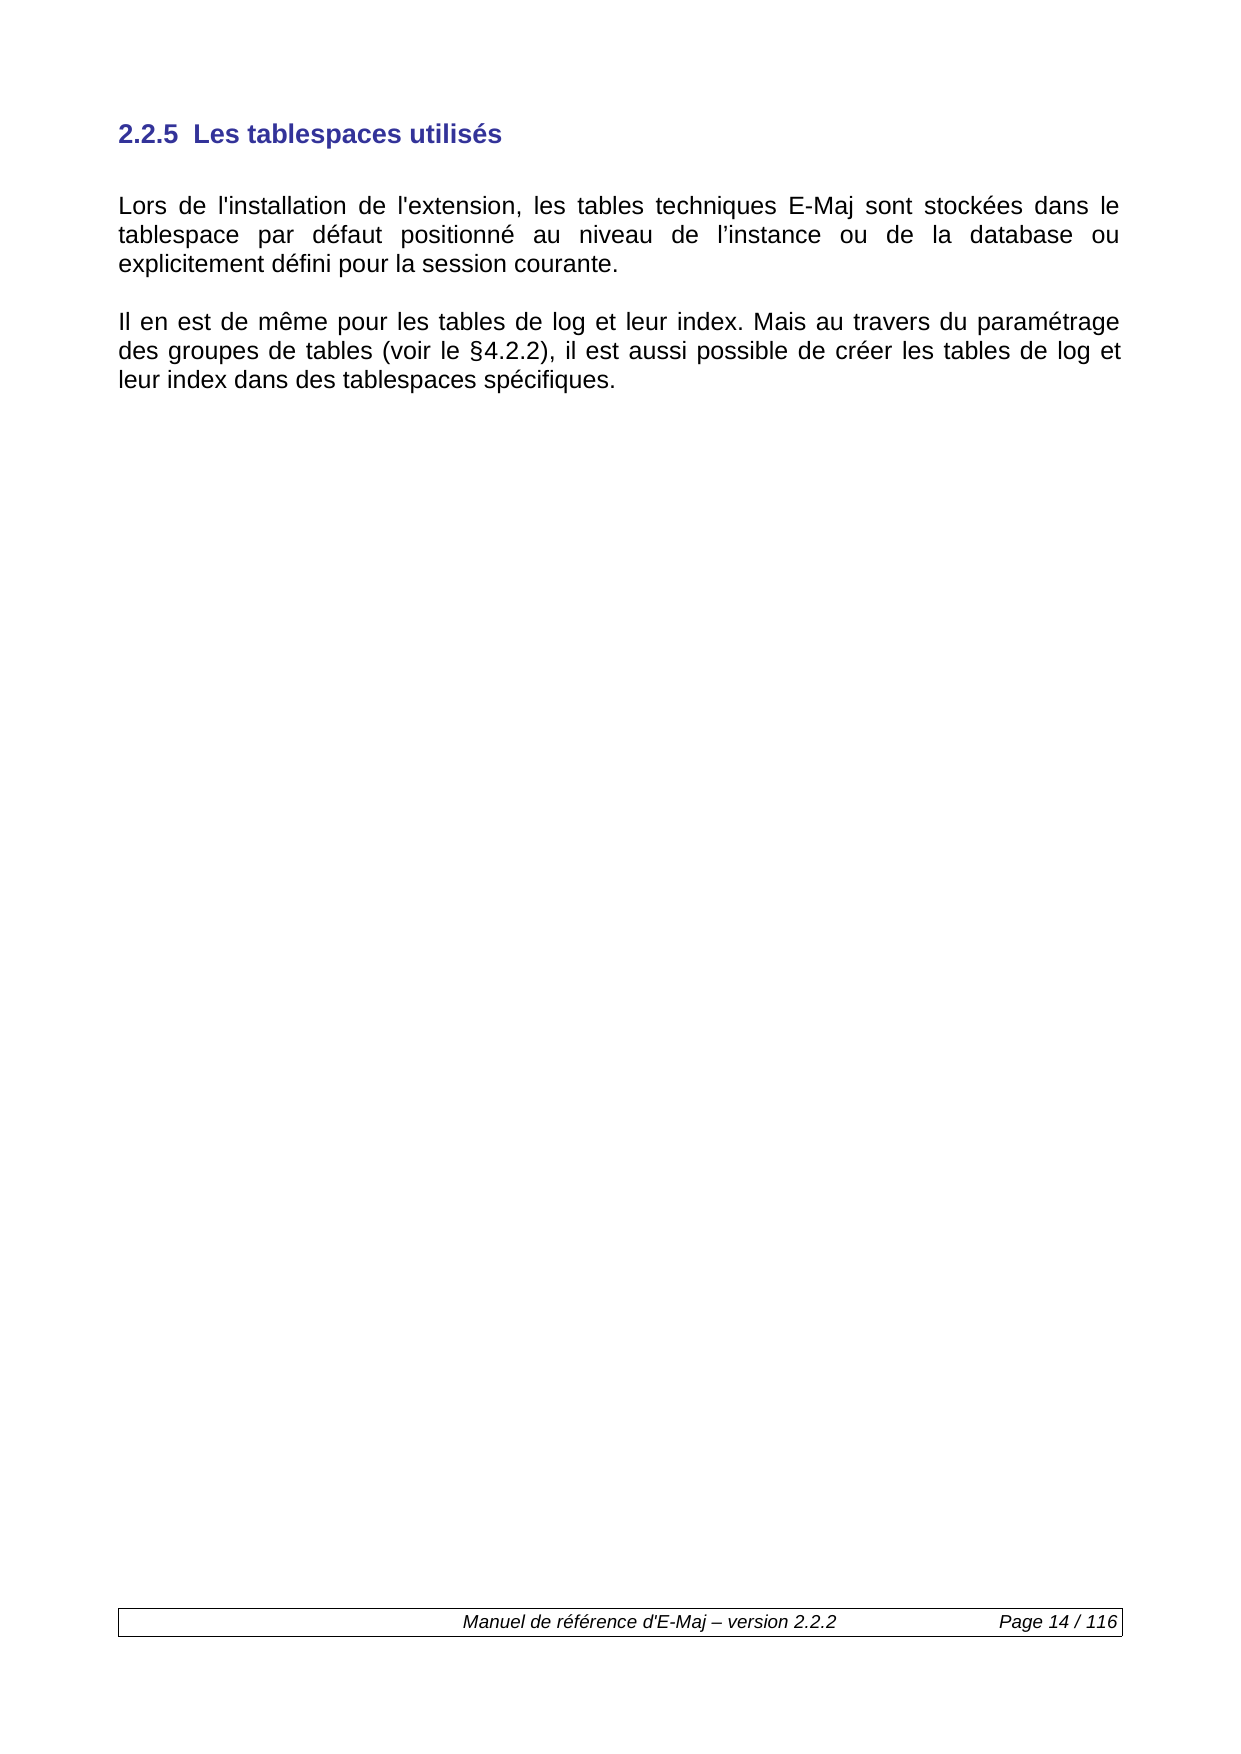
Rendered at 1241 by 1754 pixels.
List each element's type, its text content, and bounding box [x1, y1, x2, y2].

text Lors de l'installation de l'extension, les tables techniques E-Maj sont stockées dans le tablespace par défaut positionné au niveau de l’instance ou de la database ou explicitement défini pour la session courante. [118, 191, 1122, 278]
text Il en est de même pour les tables de log et leur index. Mais au travers du paramétrage des groupes de tables (voir le §4.2.2), il est aussi possible de créer les tables de log et leur index dans des tablespaces spécifiques. [118, 307, 1122, 394]
subtitle Les tablespaces utilisés [118, 118, 1122, 149]
